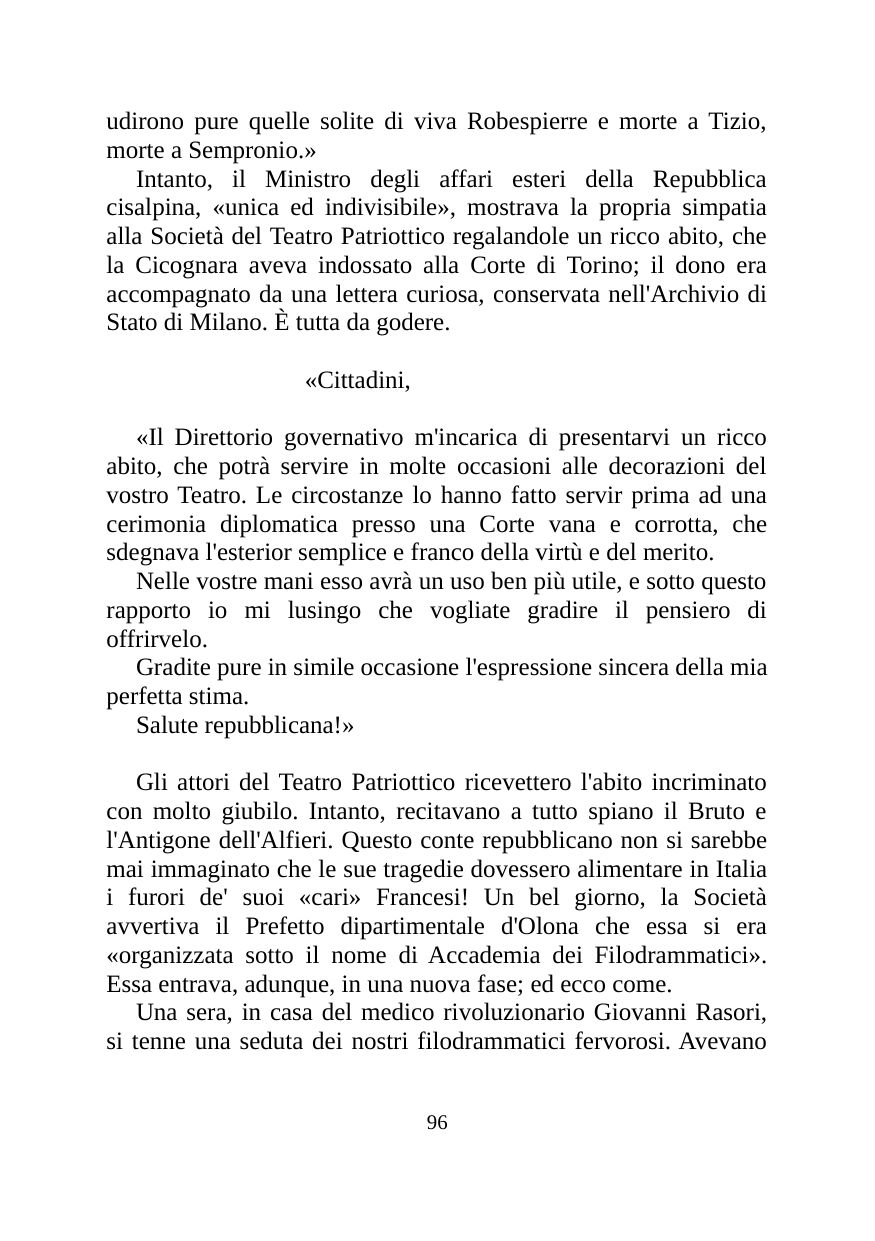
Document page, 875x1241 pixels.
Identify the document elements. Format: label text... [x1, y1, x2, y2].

text «Cittadini, [275, 365, 768, 394]
text Gli attori del Teatro Patriottico ricevettero l'abito incriminato con molto giubilo. Intanto, recitavano a tutto spiano il Bruto e l'Antigone dell'Alfieri. Questo conte repubblicano non si sarebbe mai immaginato che le sue tragedie dovessero alimentare in Italia i furori de' suoi «cari» Francesi! Un bel giorno, la Società avvertiva il Prefetto dipartimentale d'Olona che essa si era «organizzata sotto il nome di Accademia dei Filodrammatici». Essa entrava, adunque, in una nuova fase; ed ecco come. [106, 767, 768, 997]
text Nelle vostre mani esso avrà un uso ben più utile, e sotto questo rapporto io mi lusingo che vogliate gradire il pensiero di offrirvelo. [106, 566, 768, 652]
text Gradite pure in simile occasione l'espressione sincera della mia perfetta stima. [106, 652, 768, 710]
text «Il Direttorio governativo m'incarica di presentarvi un ricco abito, che potrà servire in molte occasioni alle decorazioni del vostro Teatro. Le circostanze lo hanno fatto servir prima ad una cerimonia diplomatica presso una Corte vana e corrotta, che sdegnava l'esterior semplice e franco della virtù e del merito. [106, 422, 768, 566]
text udirono pure quelle solite di viva Robespierre e morte a Tizio, morte a Sempronio.» [106, 106, 768, 164]
text Salute repubblicana!» [106, 710, 768, 739]
text Una sera, in casa del medico rivoluzionario Giovanni Rasori, si tenne una seduta dei nostri filodrammatici fervorosi. Avevano [106, 997, 768, 1055]
text Intanto, il Ministro degli affari esteri della Repubblica cisalpina, «unica ed indivisibile», mostrava la propria simpatia alla Società del Teatro Patriottico regalandole un ricco abito, che la Cicognara aveva indossato alla Corte di Torino; il dono era accompagnato da una lettera curiosa, conservata nell'Archivio di Stato di Milano. È tutta da godere. [106, 164, 768, 336]
